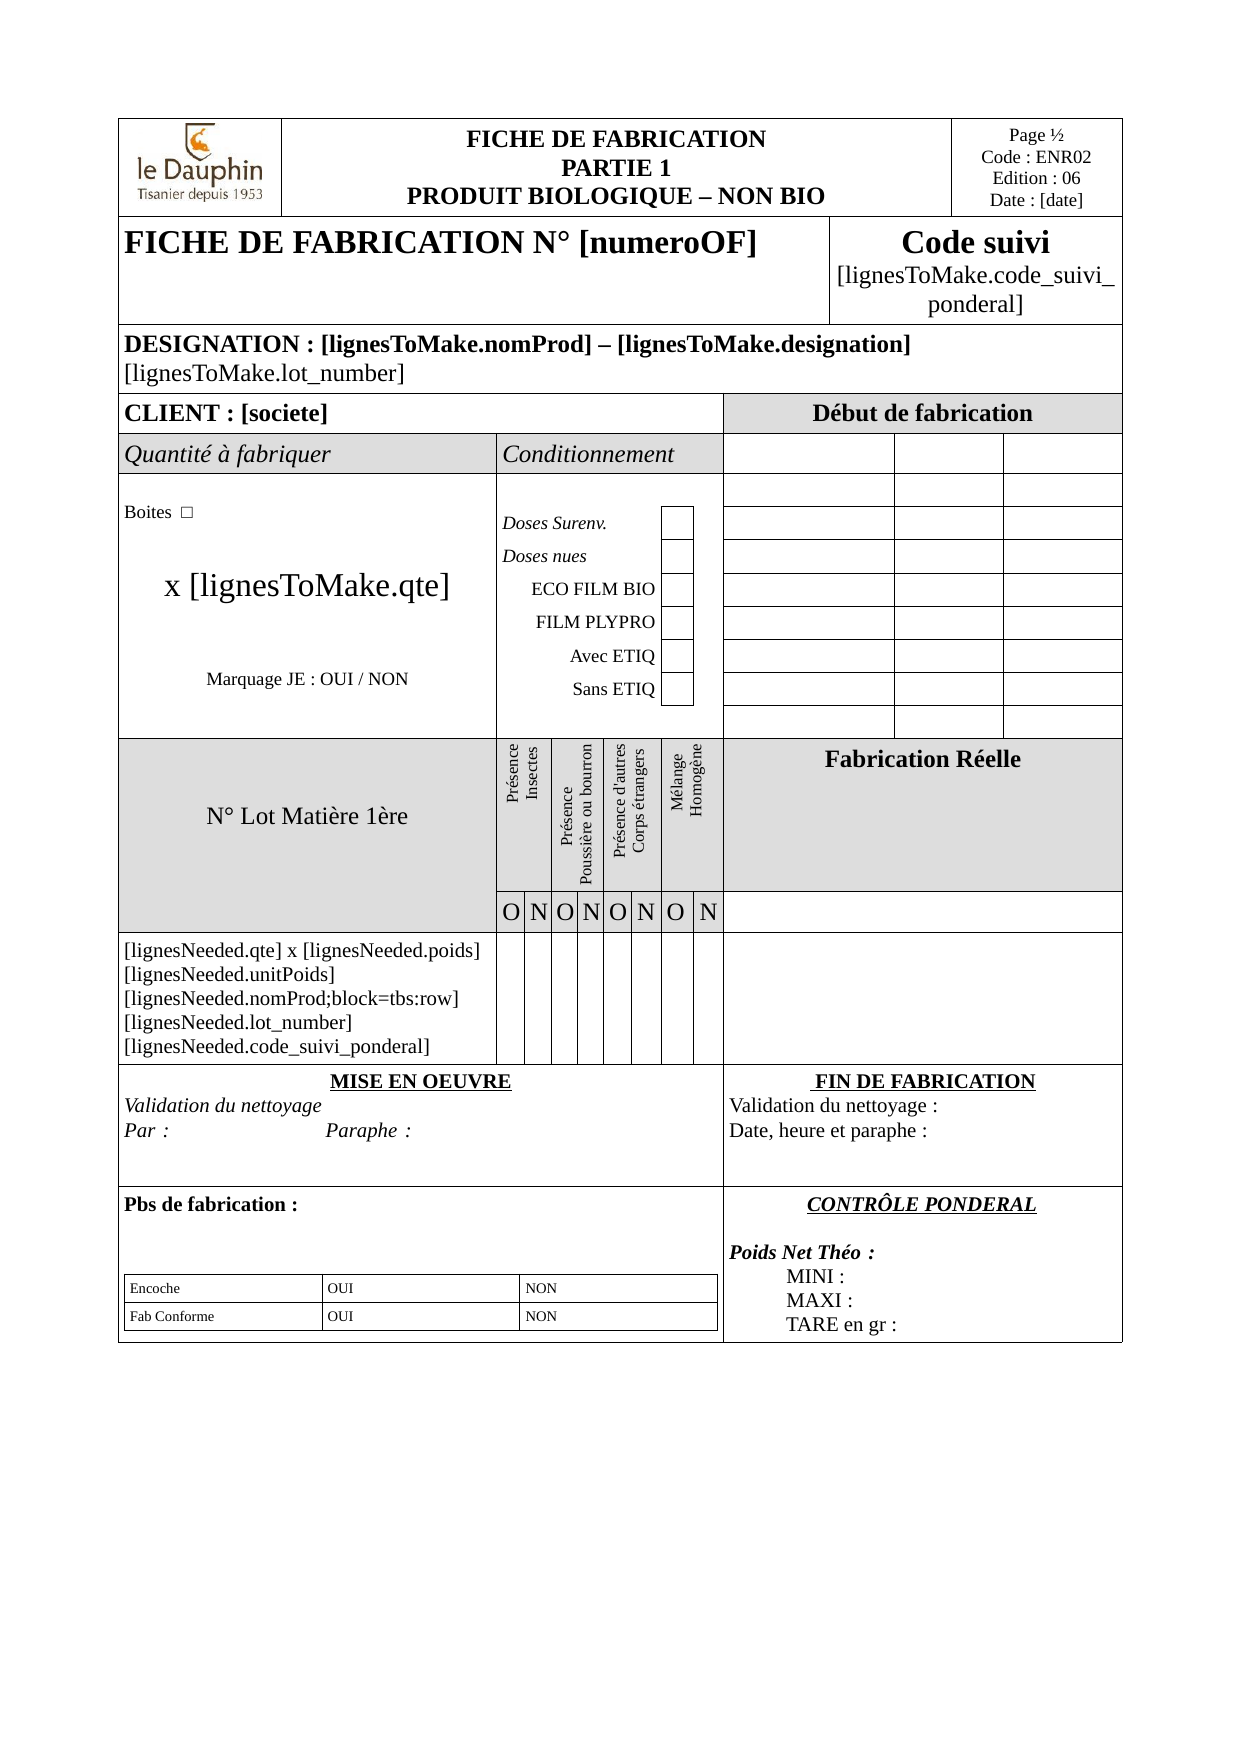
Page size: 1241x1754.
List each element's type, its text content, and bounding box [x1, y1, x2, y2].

table_cell [497, 474, 723, 506]
table_cell Doses Surenv. [497, 506, 661, 539]
table_cell CONTRÔLE PONDERAL Poids Net Théo : MINI : MAXI : TARE en gr : [724, 1187, 1122, 1342]
table_cell O [604, 892, 631, 932]
table_cell [1004, 640, 1122, 672]
table_cell N [578, 892, 603, 932]
table_cell [724, 607, 894, 639]
table_cell [632, 933, 661, 1063]
table_cell [694, 606, 723, 639]
table_cell Sans ETIQ [497, 672, 661, 705]
table_cell [694, 506, 723, 539]
table_cell [1004, 474, 1122, 506]
table_cell Conditionnement [497, 434, 723, 473]
table_cell NON [520, 1303, 717, 1330]
table_cell Mélange Homogène [662, 739, 723, 891]
table_cell CLIENT : [societe] [119, 394, 723, 433]
table_cell [662, 933, 693, 1063]
table_cell [497, 933, 524, 1063]
table_cell [lignesNeeded.qte] x [lignesNeeded.poids] [lignesNeeded.unitPoids] [lignesNeeded.nomProd;block=tbs:row] [lignesNeeded.lot_number] [lignesNeeded.code_suivi_ponderal] [119, 933, 496, 1063]
table_cell [724, 474, 894, 506]
table_cell [552, 933, 577, 1063]
table_cell [1004, 673, 1122, 705]
table_header FICHE DE FABRICATION N° [numeroOF] [119, 217, 829, 323]
table_cell [1004, 540, 1122, 572]
table_cell Fabrication Réelle [724, 739, 1122, 891]
table_cell [497, 705, 723, 738]
table_cell DESIGNATION : [lignesToMake.nomProd] – [lignesToMake.designation] [lignesToMake.lot_number] [119, 325, 1122, 392]
table_cell OUI [323, 1303, 519, 1330]
table_cell O [662, 892, 693, 932]
table_cell [895, 706, 1003, 738]
table_cell Doses nues [497, 539, 661, 572]
table_cell Fab Conforme [125, 1303, 322, 1330]
table_cell FIN DE FABRICATION Validation du nettoyage : Date, heure et paraphe : [724, 1065, 1122, 1186]
table_cell N° Lot Matière 1ère [119, 739, 496, 932]
table_cell [662, 574, 693, 606]
table_cell [895, 673, 1003, 705]
table_cell O [497, 892, 524, 932]
table_cell [724, 892, 1122, 932]
table_header Encoche [125, 1275, 322, 1302]
table_cell Avec ETIQ [497, 639, 661, 672]
table_cell [525, 933, 551, 1063]
table_cell Présence Poussière ou bourron [552, 739, 603, 891]
table_cell [895, 540, 1003, 572]
table_header Code suivi [lignesToMake.code_suivi_ponderal] [830, 217, 1122, 323]
table_cell Quantité à fabriquer [119, 434, 496, 473]
table_cell [1004, 434, 1122, 473]
table_cell [895, 434, 1003, 473]
table_cell ECO FILM BIO [497, 573, 661, 606]
table_header Page ½ Code : ENR02 Edition : 06 Date : [date] [952, 119, 1122, 216]
table_header FICHE DE FABRICATION PARTIE 1 PRODUIT BIOLOGIQUE – NON BIO [282, 119, 951, 216]
table_cell [662, 540, 693, 572]
table_cell [1004, 607, 1122, 639]
table_cell Début de fabrication [724, 394, 1122, 433]
table_cell [1004, 574, 1122, 606]
table_cell MISE EN OEUVRE Validation du nettoyage Par : Paraphe : [119, 1065, 723, 1186]
table_cell [895, 607, 1003, 639]
table_cell Boites □ x [lignesToMake.qte] Marquage JE : OUI / NON [119, 474, 496, 738]
table_header OUI [323, 1275, 519, 1302]
table_cell O [552, 892, 577, 932]
table_cell [724, 706, 894, 738]
table_cell [604, 933, 631, 1063]
table_cell [694, 573, 723, 606]
table_cell Présence d'autres Corps étrangers [604, 739, 661, 891]
table_cell [694, 933, 723, 1063]
table_header [119, 119, 281, 216]
picture [137, 123, 262, 202]
table_header NON [520, 1275, 717, 1302]
table_cell [724, 673, 894, 705]
table_cell [724, 507, 894, 539]
table_cell FILM PLYPRO [497, 606, 661, 639]
table_cell [724, 640, 894, 672]
table_cell [578, 933, 603, 1063]
table_cell [662, 607, 693, 639]
table_cell N [525, 892, 551, 932]
table_cell [694, 672, 723, 705]
table_cell [895, 640, 1003, 672]
table_cell [1004, 706, 1122, 738]
table_cell [724, 434, 894, 473]
table_cell [662, 640, 693, 672]
table_cell [895, 507, 1003, 539]
table_cell N [632, 892, 661, 932]
table_cell [694, 539, 723, 572]
table_cell [895, 474, 1003, 506]
table_cell [724, 574, 894, 606]
table_cell [662, 507, 693, 539]
table_cell [694, 639, 723, 672]
table_cell [662, 673, 693, 705]
table_cell [1004, 507, 1122, 539]
table_cell N [694, 892, 723, 932]
table_cell [724, 933, 1122, 1063]
table_cell [724, 540, 894, 572]
table_cell Présence Insectes [497, 739, 551, 891]
table_cell [895, 574, 1003, 606]
table_cell Pbs de fabrication : [119, 1187, 723, 1342]
